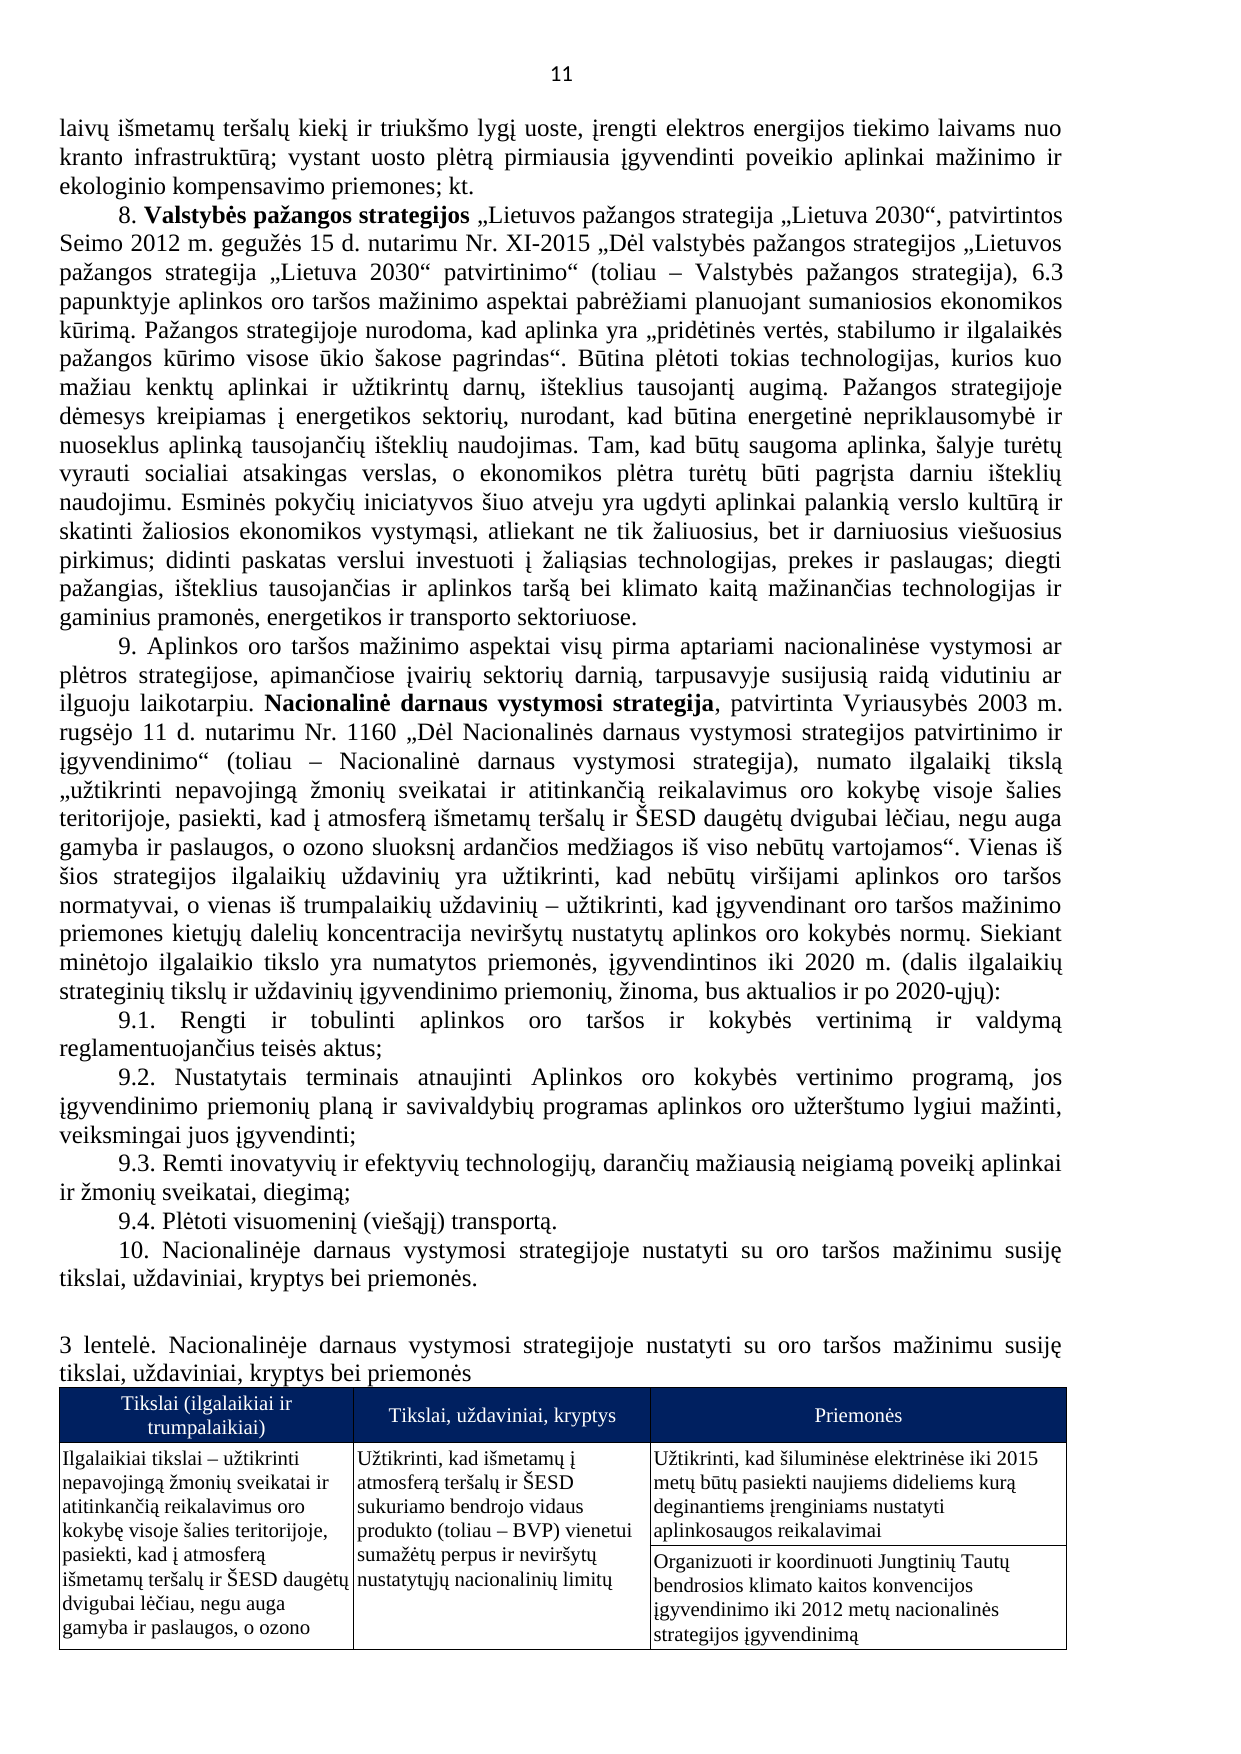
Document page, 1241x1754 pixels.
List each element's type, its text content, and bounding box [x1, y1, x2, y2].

text 9.4. Plėtoti visuomeninį (viešąjį) transportą. [59, 1206, 1063, 1235]
table_cell Ilgalaikiai tikslai – užtikrinti nepavojingą žmonių sveikatai ir atitinkančią reikalavimus oro kokybę visoje šalies teritorijoje, pasiekti, kad į atmosferą išmetamų teršalų ir ŠESD daugėtų dvigubai lėčiau, negu auga gamyba ir paslaugos, o ozono [60, 1443, 353, 1648]
text 8. Valstybės pažangos strategijos „Lietuvos pažangos strategija „Lietuva 2030“, patvirtintos Seimo 2012 m. gegužės 15 d. nutarimu Nr. XI-2015 „Dėl valstybės pažangos strategijos „Lietuvos pažangos strategija „Lietuva 2030“ patvirtinimo“ (toliau – Valstybės pažangos strategija), 6.3 papunktyje aplinkos oro taršos mažinimo aspektai pabrėžiami planuojant sumaniosios ekonomikos kūrimą. Pažangos strategijoje nurodoma, kad aplinka yra „pridėtinės vertės, stabilumo ir ilgalaikės pažangos kūrimo visose ūkio šakose pagrindas“. Būtina plėtoti tokias technologijas, kurios kuo mažiau kenktų aplinkai ir užtikrintų darnų, išteklius tausojantį augimą. Pažangos strategijoje dėmesys kreipiamas į energetikos sektorių, nurodant, kad būtina energetinė nepriklausomybė ir nuoseklus aplinką tausojančių išteklių naudojimas. Tam, kad būtų saugoma aplinka, šalyje turėtų vyrauti socialiai atsakingas verslas, o ekonomikos plėtra turėtų būti pagrįsta darniu išteklių naudojimu. Esminės pokyčių iniciatyvos šiuo atveju yra ugdyti aplinkai palankią verslo kultūrą ir skatinti žaliosios ekonomikos vystymąsi, atliekant ne tik žaliuosius, bet ir darniuosius viešuosius pirkimus; didinti paskatas verslui investuoti į žaliąsias technologijas, prekes ir paslaugas; diegti pažangias, išteklius tausojančias ir aplinkos taršą bei klimato kaitą mažinančias technologijas ir gaminius pramonės, energetikos ir transporto sektoriuose. [59, 200, 1063, 631]
table_header Tikslai, uždaviniai, kryptys [354, 1388, 650, 1442]
text 9.1. Rengti ir tobulinti aplinkos oro taršos ir kokybės vertinimą ir valdymą reglamentuojančius teisės aktus; [59, 1005, 1063, 1062]
text 10. Nacionalinėje darnaus vystymosi strategijoje nustatyti su oro taršos mažinimu susiję tikslai, uždaviniai, kryptys bei priemonės. [59, 1235, 1063, 1292]
text 9. Aplinkos oro taršos mažinimo aspektai visų pirma aptariami nacionalinėse vystymosi ar plėtros strategijose, apimančiose įvairių sektorių darnią, tarpusavyje susijusią raidą vidutiniu ar ilguoju laikotarpiu. Nacionalinė darnaus vystymosi strategija, patvirtinta Vyriausybės 2003 m. rugsėjo 11 d. nutarimu Nr. 1160 „Dėl Nacionalinės darnaus vystymosi strategijos patvirtinimo ir įgyvendinimo“ (toliau – Nacionalinė darnaus vystymosi strategija), numato ilgalaikį tikslą „užtikrinti nepavojingą žmonių sveikatai ir atitinkančią reikalavimus oro kokybę visoje šalies teritorijoje, pasiekti, kad į atmosferą išmetamų teršalų ir ŠESD daugėtų dvigubai lėčiau, negu auga gamyba ir paslaugos, o ozono sluoksnį ardančios medžiagos iš viso nebūtų vartojamos“. Vienas iš šios strategijos ilgalaikių uždavinių yra užtikrinti, kad nebūtų viršijami aplinkos oro taršos normatyvai, o vienas iš trumpalaikių uždavinių – užtikrinti, kad įgyvendinant oro taršos mažinimo priemones kietųjų dalelių koncentracija neviršytų nustatytų aplinkos oro kokybės normų. Siekiant minėtojo ilgalaikio tikslo yra numatytos priemonės, įgyvendintinos iki 2020 m. (dalis ilgalaikių strateginių tikslų ir uždavinių įgyvendinimo priemonių, žinoma, bus aktualios ir po 2020-ųjų): [59, 631, 1063, 1005]
text 3 lentelė. Nacionalinėje darnaus vystymosi strategijoje nustatyti su oro taršos mažinimu susiję tikslai, uždaviniai, kryptys bei priemonės [59, 1330, 1063, 1387]
table_cell Organizuoti ir koordinuoti Jungtinių Tautų bendrosios klimato kaitos konvencijos įgyvendinimo iki 2012 metų nacionalinės strategijos įgyvendinimą [651, 1546, 1066, 1648]
text laivų išmetamų teršalų kiekį ir triukšmo lygį uoste, įrengti elektros energijos tiekimo laivams nuo kranto infrastruktūrą; vystant uosto plėtrą pirmiausia įgyvendinti poveikio aplinkai mažinimo ir ekologinio kompensavimo priemones; kt. [59, 113, 1063, 200]
text 9.2. Nustatytais terminais atnaujinti Aplinkos oro kokybės vertinimo programą, jos įgyvendinimo priemonių planą ir savivaldybių programas aplinkos oro užterštumo lygiui mažinti, veiksmingai juos įgyvendinti; [59, 1062, 1063, 1148]
table_cell Užtikrinti, kad šiluminėse elektrinėse iki 2015 metų būtų pasiekti naujiems dideliems kurą deginantiems įrenginiams nustatyti aplinkosaugos reikalavimai [651, 1443, 1066, 1545]
table_header Priemonės [651, 1388, 1066, 1442]
table_header Tikslai (ilgalaikiai ir trumpalaikiai) [60, 1388, 353, 1442]
table_cell Užtikrinti, kad išmetamų į atmosferą teršalų ir ŠESD sukuriamo bendrojo vidaus produkto (toliau – BVP) vienetui sumažėtų perpus ir neviršytų nustatytųjų nacionalinių limitų [354, 1443, 650, 1648]
text 9.3. Remti inovatyvių ir efektyvių technologijų, darančių mažiausią neigiamą poveikį aplinkai ir žmonių sveikatai, diegimą; [59, 1148, 1063, 1206]
